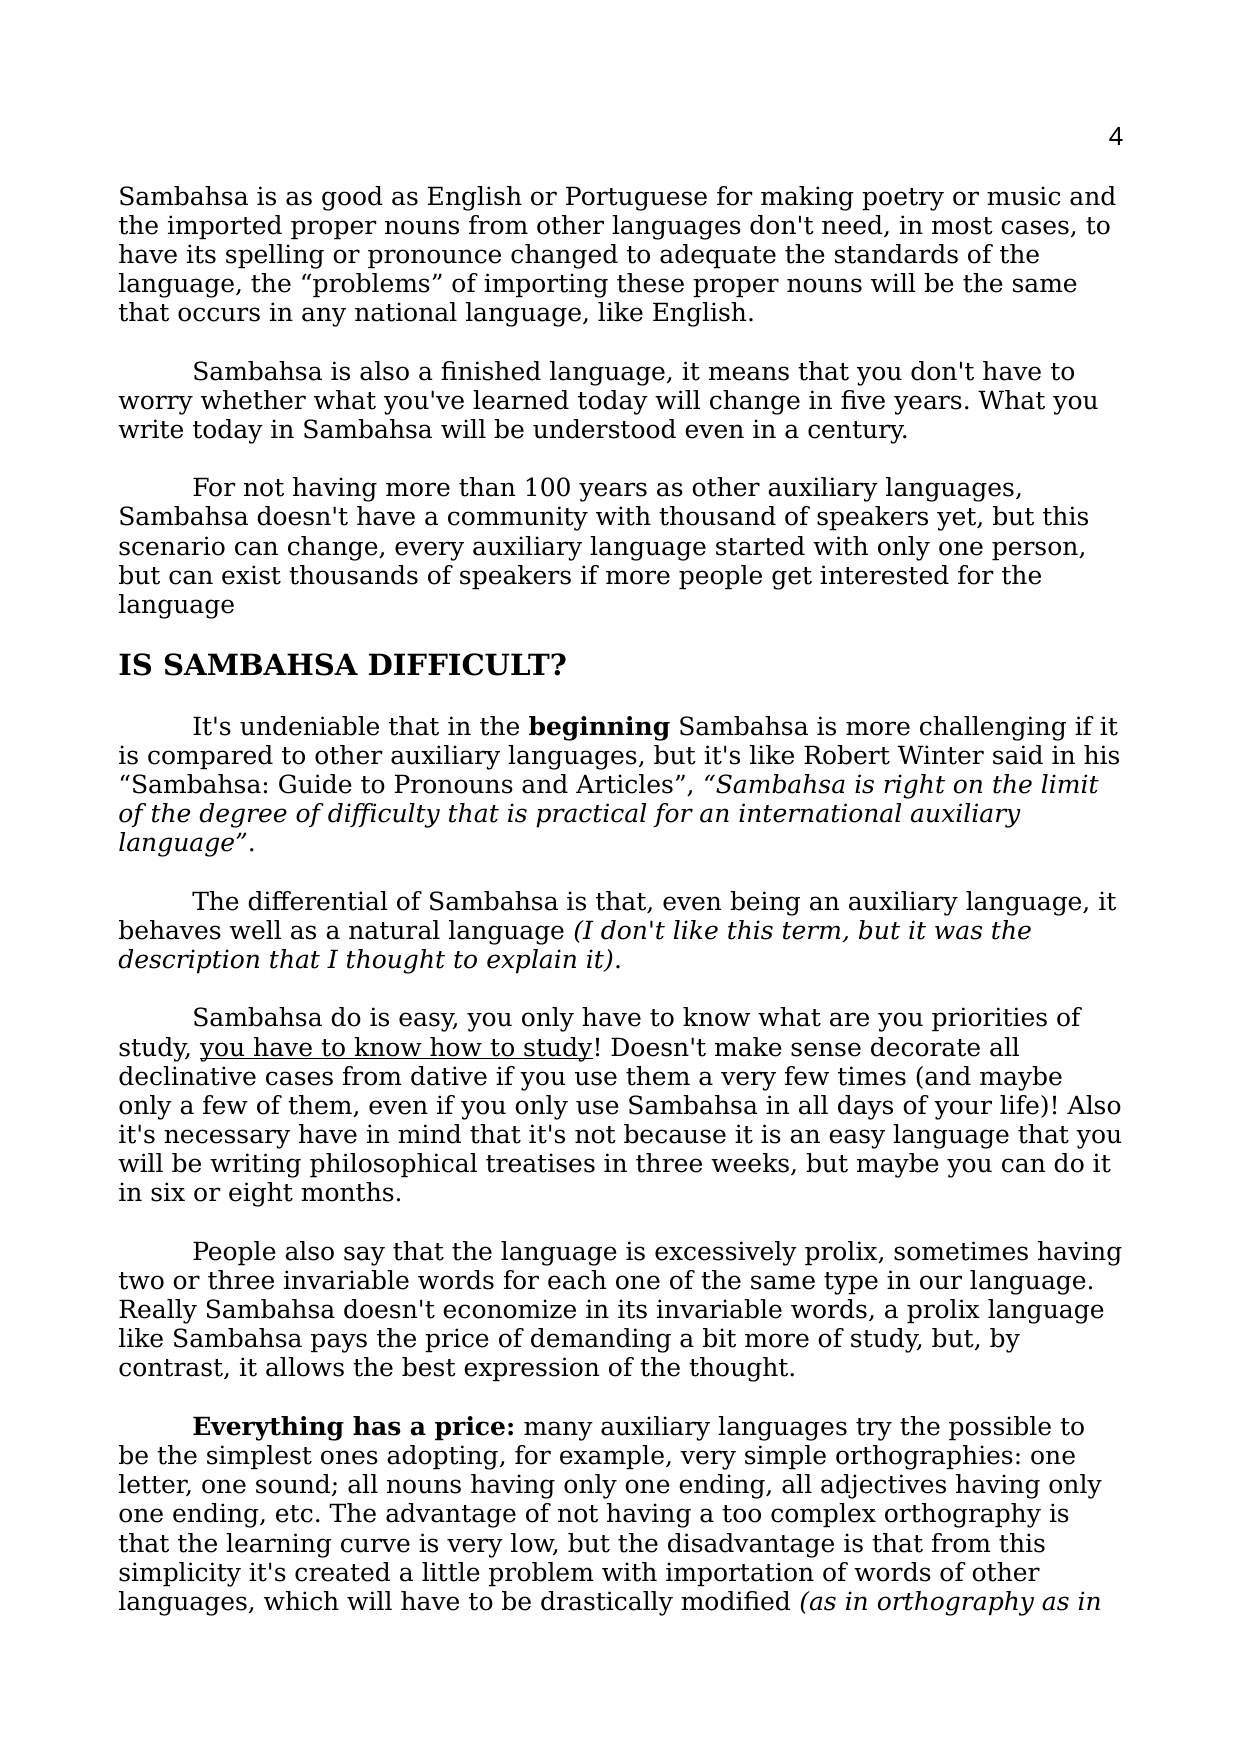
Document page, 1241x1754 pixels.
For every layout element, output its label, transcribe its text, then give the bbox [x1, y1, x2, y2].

text People also say that the language is excessively prolix, sometimes having two or three invariable words for each one of the same type in our language. Really Sambahsa doesn't economize in its invariable words, a prolix language like Sambahsa pays the price of demanding a bit more of study, but, by contrast, it allows the best expression of the thought. [118, 1237, 1123, 1383]
text Everything has a price: many auxiliary languages try the possible to be the simplest ones adopting, for example, very simple orthographies: one letter, one sound; all nouns having only one ending, all adjectives having only one ending, etc. The advantage of not having a too complex orthography is that the learning curve is very low, but the disadvantage is that from this simplicity it's created a little problem with importation of words of other languages, which will have to be drastically modified (as in orthography as in [118, 1412, 1123, 1616]
text It's undeniable that in the beginning Sambahsa is more challenging if it is compared to other auxiliary languages, but it's like Robert Winter said in his “Sambahsa: Guide to Pronouns and Articles”, “Sambahsa is right on the limit of the degree of difficulty that is practical for an international auxiliary language”. [118, 712, 1123, 858]
subtitle IS SAMBAHSA DIFFICULT? [118, 648, 1123, 683]
text Sambahsa is also a finished language, it means that you don't have to worry whether what you've learned today will change in five years. What you write today in Sambahsa will be understood even in a century. [118, 357, 1123, 444]
text Sambahsa do is easy, you only have to know what are you priorities of study, you have to know how to study! Doesn't make sense decorate all declinative cases from dative if you use them a very few times (and maybe only a few of them, even if you only use Sambahsa in all days of your life)! Also it's necessary have in mind that it's not because it is an easy language that you will be writing philosophical treatises in three weeks, but maybe you can do it in six or eight months. [118, 1004, 1123, 1208]
text Sambahsa is as good as English or Portuguese for making poetry or music and the imported proper nouns from other languages don't need, in most cases, to have its spelling or pronounce changed to adequate the standards of the language, the “problems” of importing these proper nouns will be the same that occurs in any national language, like English. [118, 182, 1123, 327]
text The differential of Sambahsa is that, even being an auxiliary language, it behaves well as a natural language (I don't like this term, but it was the description that I thought to explain it). [118, 887, 1123, 974]
text For not having more than 100 years as other auxiliary languages, Sambahsa doesn't have a community with thousand of speakers yet, but this scenario can change, every auxiliary language started with only one person, but can exist thousands of speakers if more people get interested for the language [118, 473, 1123, 619]
